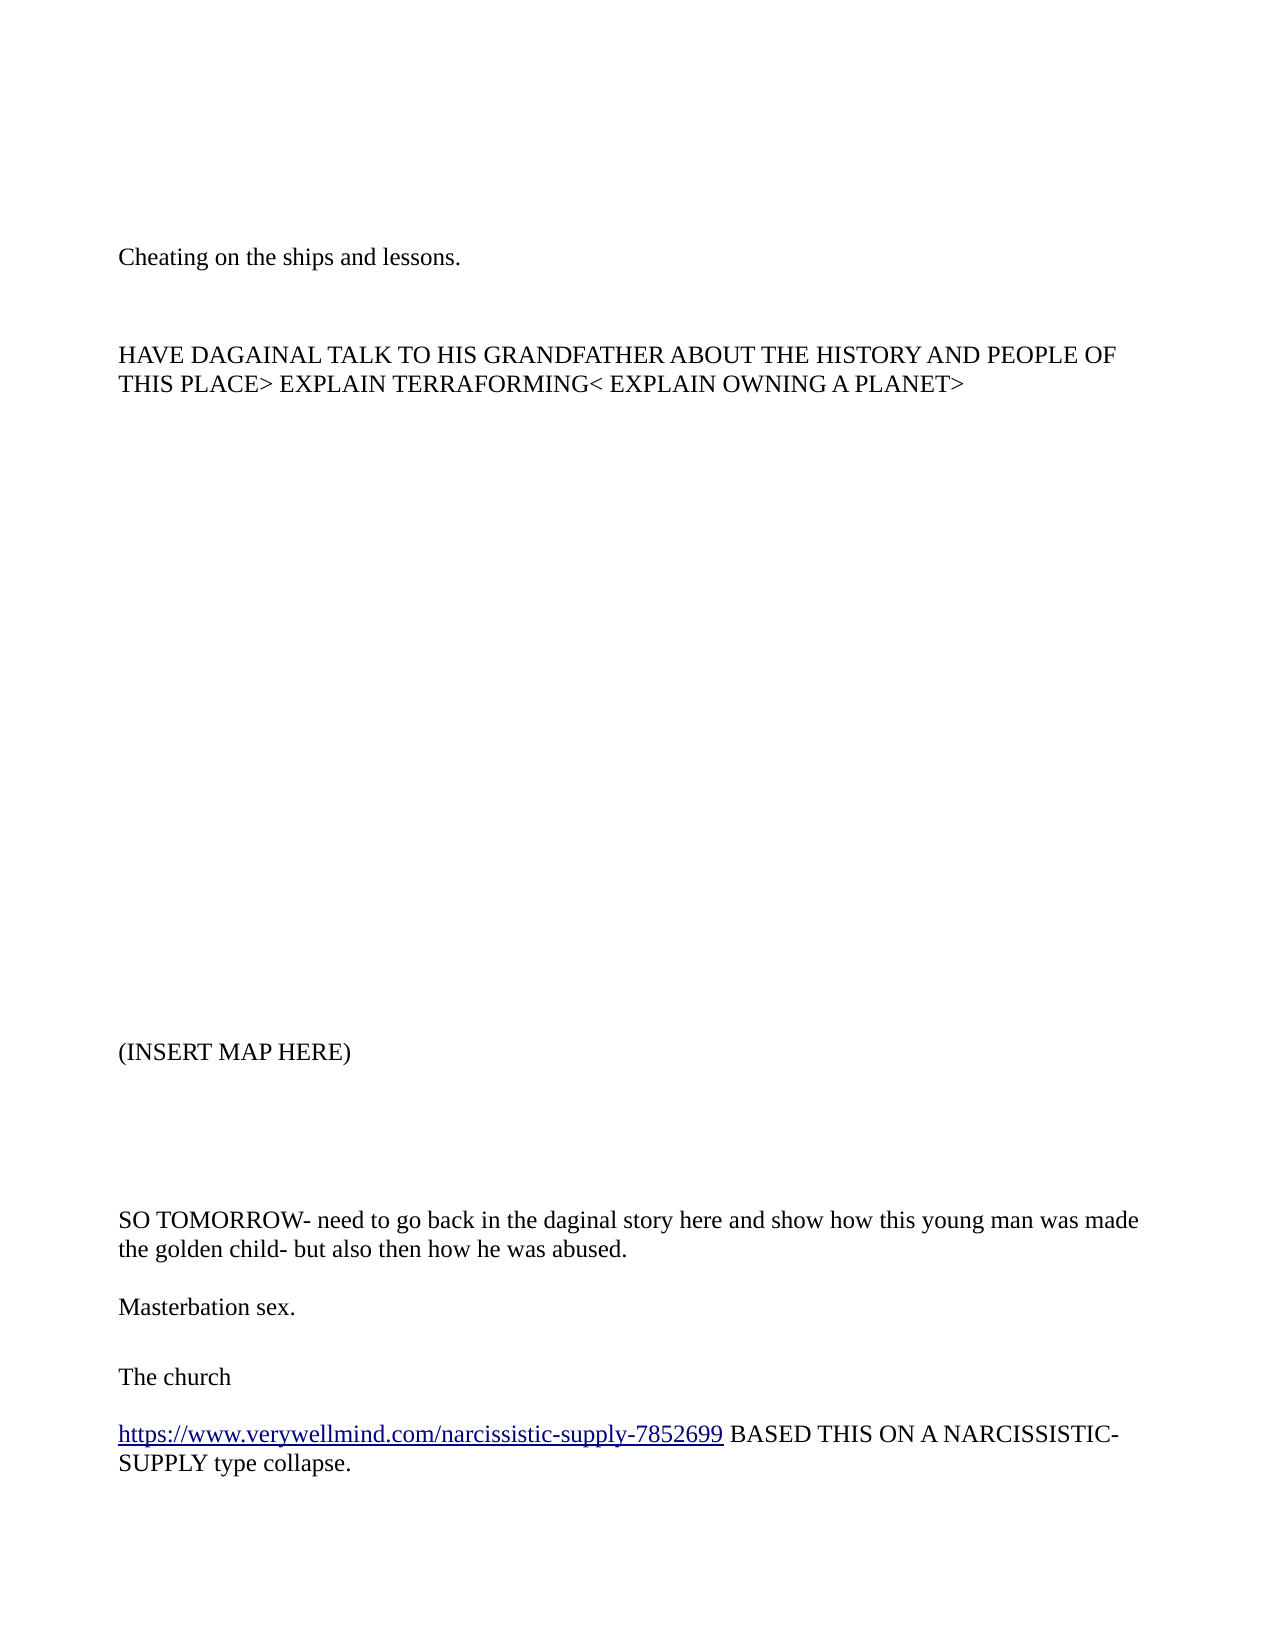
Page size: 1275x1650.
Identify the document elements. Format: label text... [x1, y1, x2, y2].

text HAVE DAGAINAL TALK TO HIS GRANDFATHER ABOUT THE HISTORY AND PEOPLE OF THIS PLACE> EXPLAIN TERRAFORMING< EXPLAIN OWNING A PLANET> [118, 283, 1157, 456]
text The church https://www.verywellmind.com/narcissistic-supply-7852699 BASED THIS ON A NARCISSISTIC-SUPPLY type collapse. [118, 1333, 1157, 1506]
text SO TOMORROW- need to go back in the daginal story here and show how this young man was made the golden child- but also then how he was abused. Masterbation sex. [118, 1206, 1157, 1321]
text (INSERT MAP HERE) [118, 979, 1157, 1152]
text Cheating on the ships and lessons. [118, 242, 1157, 271]
